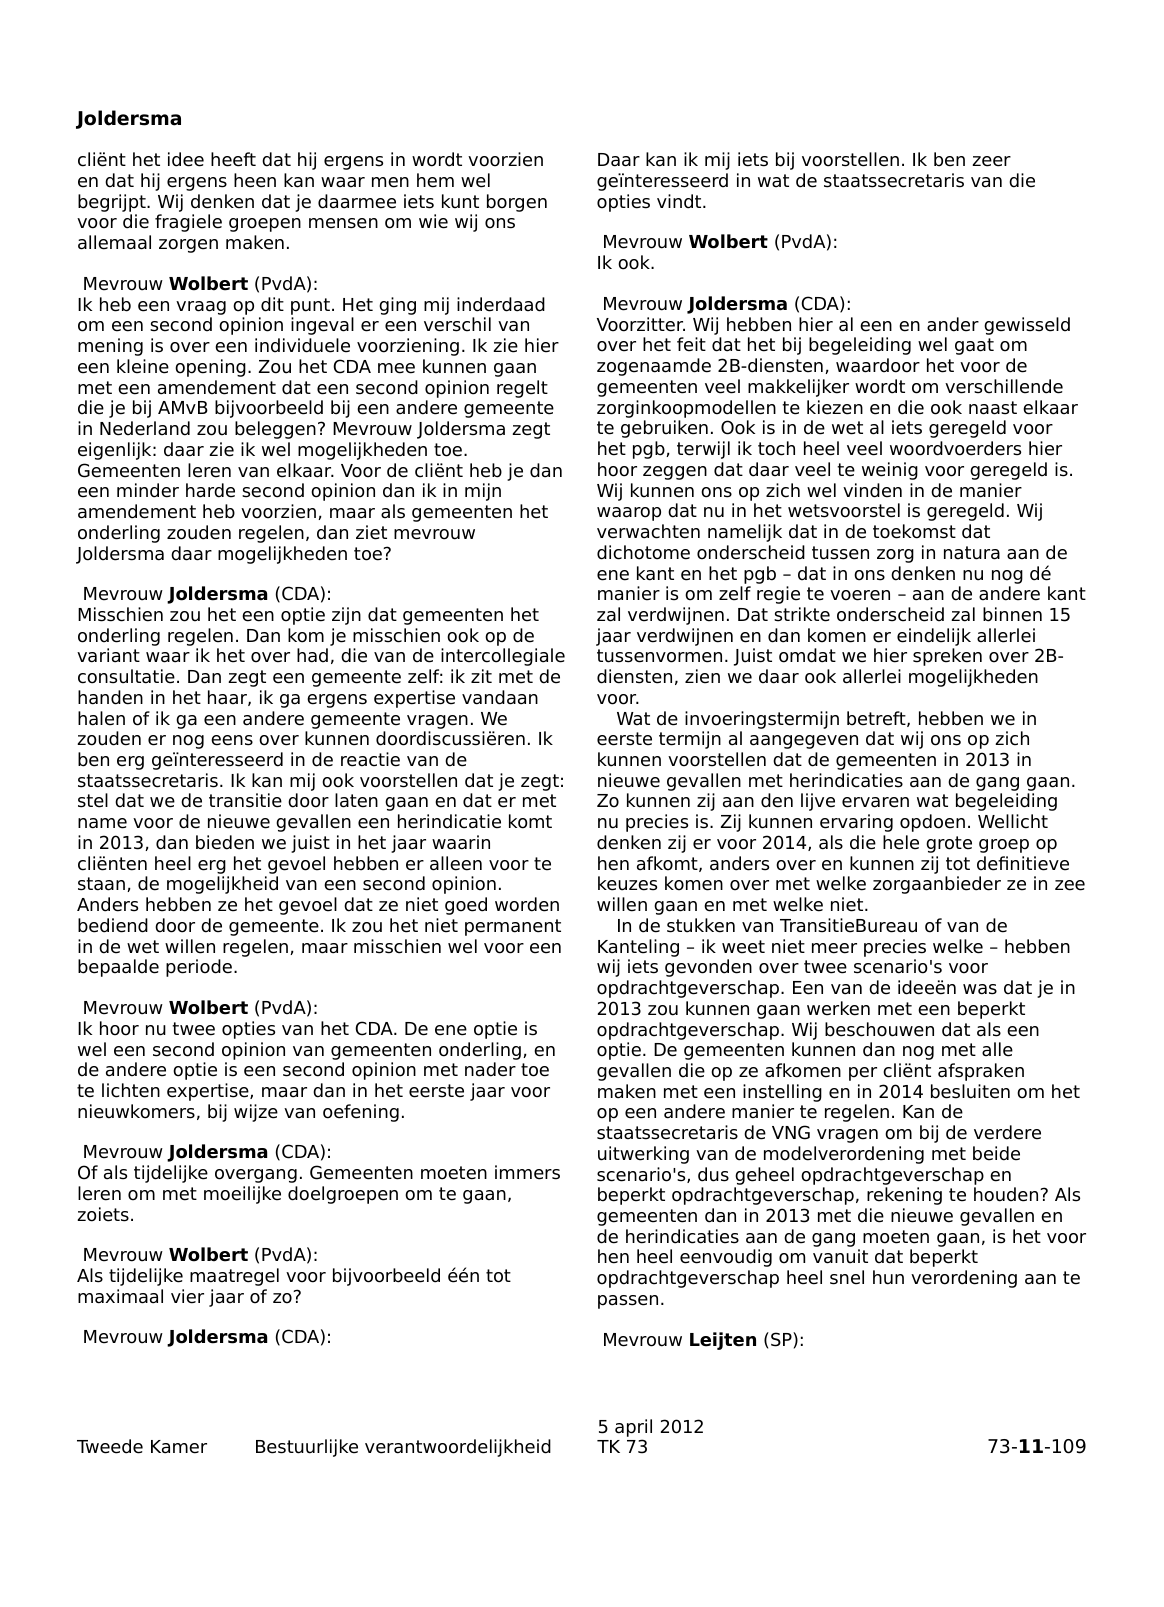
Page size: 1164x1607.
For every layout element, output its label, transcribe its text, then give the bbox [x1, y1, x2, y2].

text Mevrouw Wolbert (PvdA): [77, 274, 567, 294]
text Of als tijdelijke overgang. Gemeenten moeten immers leren om met moeilijke doelgroepen om te gaan, zoiets. [77, 1163, 567, 1225]
text Mevrouw Joldersma (CDA): [77, 1327, 567, 1348]
text Mevrouw Joldersma (CDA): [596, 294, 1087, 314]
text Daar kan ik mij iets bij voorstellen. Ik ben zeer geïnteresseerd in wat de staatssecretaris van die opties vindt. [596, 150, 1087, 212]
text In de stukken van TransitieBureau of van de Kanteling – ik weet niet meer precies welke – hebben wij iets gevonden over twee scenario's voor opdrachtgeverschap. Een van de ideeën was dat je in 2013 zou kunnen gaan werken met een beperkt opdrachtgeverschap. Wij beschouwen dat als een optie. De gemeenten kunnen dan nog met alle gevallen die op ze afkomen per cliënt afspraken maken met een instelling en in 2014 besluiten om het op een andere manier te regelen. Kan de staatssecretaris de VNG vragen om bij de verdere uitwerking van de modelverordening met beide scenario's, dus geheel opdrachtgeverschap en beperkt opdrachtgeverschap, rekening te houden? Als gemeenten dan in 2013 met die nieuwe gevallen en de herindicaties aan de gang moeten gaan, is het voor hen heel eenvoudig om vanuit dat beperkt opdrachtgeverschap heel snel hun verordening aan te passen. [596, 916, 1087, 1309]
text Ik heb een vraag op dit punt. Het ging mij inderdaad om een second opinion ingeval er een verschil van mening is over een individuele voorziening. Ik zie hier een kleine opening. Zou het CDA mee kunnen gaan met een amendement dat een second opinion regelt die je bij AMvB bijvoorbeeld bij een andere gemeente in Nederland zou beleggen? Mevrouw Joldersma zegt eigenlijk: daar zie ik wel mogelijkheden toe. Gemeenten leren van elkaar. Voor de cliënt heb je dan een minder harde second opinion dan ik in mijn amendement heb voorzien, maar als gemeenten het onderling zouden regelen, dan ziet mevrouw Joldersma daar mogelijkheden toe? [77, 294, 567, 564]
text Wat de invoeringstermijn betreft, hebben we in eerste termijn al aangegeven dat wij ons op zich kunnen voorstellen dat de gemeenten in 2013 in nieuwe gevallen met herindicaties aan de gang gaan. Zo kunnen zij aan den lijve ervaren wat begeleiding nu precies is. Zij kunnen ervaring opdoen. Wellicht denken zij er voor 2014, als die hele grote groep op hen afkomt, anders over en kunnen zij tot definitieve keuzes komen over met welke zorgaanbieder ze in zee willen gaan en met welke niet. [596, 708, 1087, 916]
text Mevrouw Wolbert (PvdA): [77, 998, 567, 1019]
text Mevrouw Leijten (SP): [596, 1329, 1087, 1350]
text Als tijdelijke maatregel voor bijvoorbeeld één tot maximaal vier jaar of zo? [77, 1266, 567, 1307]
text Mevrouw Wolbert (PvdA): [77, 1245, 567, 1266]
text Mevrouw Wolbert (PvdA): [596, 232, 1087, 253]
text cliënt het idee heeft dat hij ergens in wordt voorzien en dat hij ergens heen kan waar men hem wel begrijpt. Wij denken dat je daarmee iets kunt borgen voor die fragiele groepen mensen om wie wij ons allemaal zorgen maken. [77, 150, 567, 254]
text Mevrouw Joldersma (CDA): [77, 584, 567, 605]
text Misschien zou het een optie zijn dat gemeenten het onderling regelen. Dan kom je misschien ook op de variant waar ik het over had, die van de intercollegiale consultatie. Dan zegt een gemeente zelf: ik zit met de handen in het haar, ik ga ergens expertise vandaan halen of ik ga een andere gemeente vragen. We zouden er nog eens over kunnen doordiscussiëren. Ik ben erg geïnteresseerd in de reactie van de staatssecretaris. Ik kan mij ook voorstellen dat je zegt: stel dat we de transitie door laten gaan en dat er met name voor de nieuwe gevallen een herindicatie komt in 2013, dan bieden we juist in het jaar waarin cliënten heel erg het gevoel hebben er alleen voor te staan, de mogelijkheid van een second opinion. Anders hebben ze het gevoel dat ze niet goed worden bediend door de gemeente. Ik zou het niet permanent in de wet willen regelen, maar misschien wel voor een bepaalde periode. [77, 605, 567, 978]
text Ik hoor nu twee opties van het CDA. De ene optie is wel een second opinion van gemeenten onderling, en de andere optie is een second opinion met nader toe te lichten expertise, maar dan in het eerste jaar voor nieuwkomers, bij wijze van oefening. [77, 1019, 567, 1122]
text Ik ook. [596, 253, 1087, 274]
text Voorzitter. Wij hebben hier al een en ander gewisseld over het feit dat het bij begeleiding wel gaat om zogenaamde 2B-diensten, waardoor het voor de gemeenten veel makkelijker wordt om verschillende zorginkoopmodellen te kiezen en die ook naast elkaar te gebruiken. Ook is in de wet al iets geregeld voor het pgb, terwijl ik toch heel veel woordvoerders hier hoor zeggen dat daar veel te weinig voor geregeld is. Wij kunnen ons op zich wel vinden in de manier waarop dat nu in het wetsvoorstel is geregeld. Wij verwachten namelijk dat in de toekomst dat dichotome onderscheid tussen zorg in natura aan de ene kant en het pgb – dat in ons denken nu nog dé manier is om zelf regie te voeren – aan de andere kant zal verdwijnen. Dat strikte onderscheid zal binnen 15 jaar verdwijnen en dan komen er eindelijk allerlei tussenvormen. Juist omdat we hier spreken over 2B-diensten, zien we daar ook allerlei mogelijkheden voor. [596, 314, 1087, 708]
text Mevrouw Joldersma (CDA): [77, 1142, 567, 1163]
